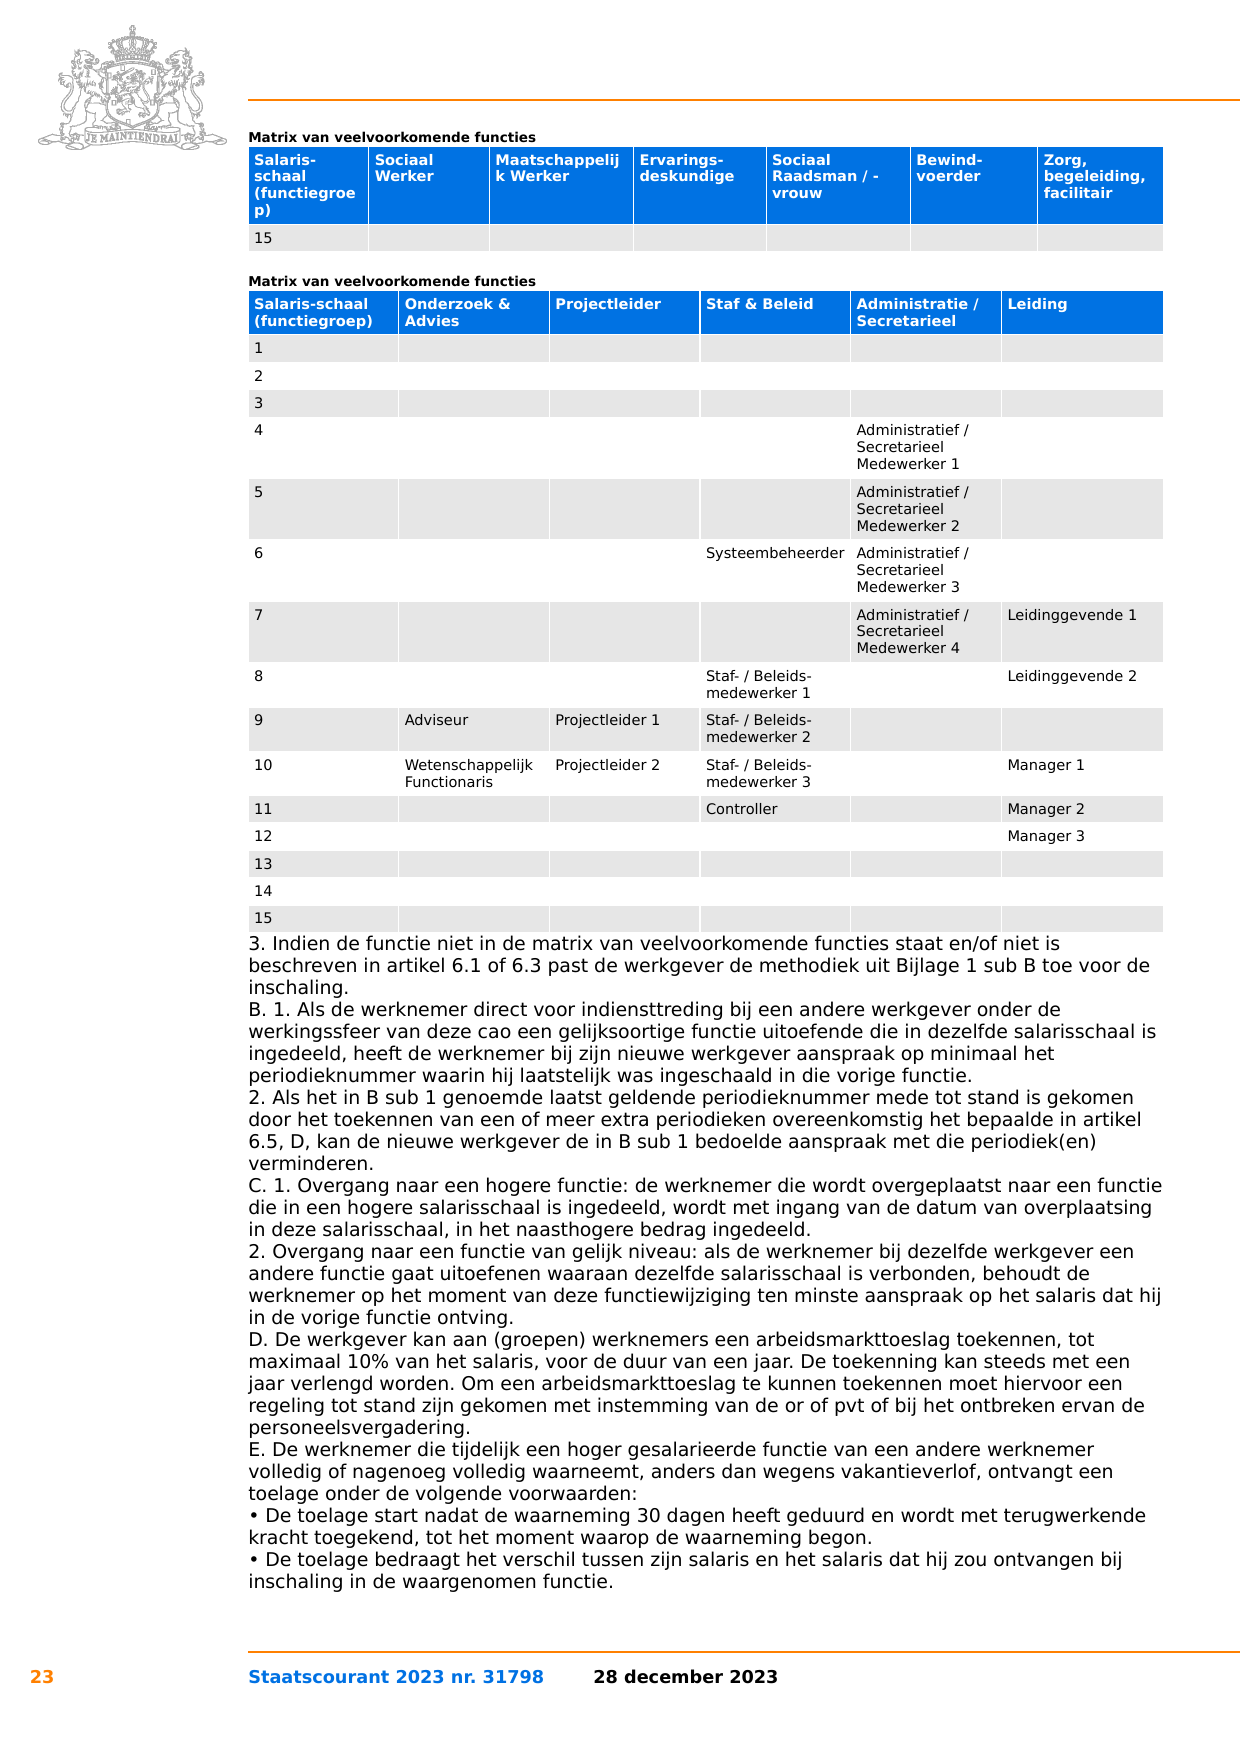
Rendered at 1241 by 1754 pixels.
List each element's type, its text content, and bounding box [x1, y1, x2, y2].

table_cell [399, 851, 549, 877]
table_cell Adviseur [399, 708, 549, 751]
table_cell [851, 824, 1001, 850]
table_cell [1002, 335, 1163, 362]
table_cell [550, 418, 699, 478]
text 2. Als het in B sub 1 genoemde laatst geldende periodieknummer mede tot stand is gekomen door het toekennen van een of meer extra periodieken overeenkomstig het bepaalde in artikel 6.5, D, kan de nieuwe werkgever de in B sub 1 bedoelde aanspraak met die periodiek(en) verminderen. [248, 1087, 1163, 1175]
table_cell Controller [701, 796, 850, 822]
table_cell [1002, 851, 1163, 877]
table_cell [701, 418, 850, 478]
table_cell 15 [249, 225, 368, 251]
table_cell [701, 824, 850, 850]
table_cell Manager 2 [1002, 796, 1163, 822]
table_header Matrix van veelvoorkomende functies [248, 274, 1163, 290]
table_cell [701, 335, 850, 362]
table_cell Leidinggevende 1 [1002, 602, 1163, 662]
table_cell Sociaal Werker [369, 147, 489, 224]
text • De toelage bedraagt het verschil tussen zijn salaris en het salaris dat hij zou ontvangen bij inschaling in de waargenomen functie. [248, 1548, 1163, 1592]
table_cell [851, 390, 1001, 417]
table_cell [851, 363, 1001, 389]
table_cell Administratief / Secretarieel Medewerker 2 [851, 479, 1001, 539]
table_cell [851, 796, 1001, 822]
table_cell [399, 663, 549, 706]
table_cell [550, 851, 699, 877]
table_cell [1038, 225, 1163, 251]
table_cell [550, 878, 699, 905]
table_cell 15 [249, 906, 398, 932]
table_cell [851, 663, 1001, 706]
table_cell [851, 878, 1001, 905]
table_cell [399, 335, 549, 362]
table_cell [767, 225, 910, 251]
table_cell Staf- / Beleids-medewerker 3 [701, 752, 850, 795]
table_cell [701, 878, 850, 905]
table_cell Leidinggevende 2 [1002, 663, 1163, 706]
table_cell Manager 3 [1002, 824, 1163, 850]
table_cell [1002, 708, 1163, 751]
table_cell [550, 363, 699, 389]
text D. De werkgever kan aan (groepen) werknemers een arbeidsmarkttoeslag toekennen, tot maximaal 10% van het salaris, voor de duur van een jaar. De toekenning kan steeds met een jaar verlengd worden. Om een arbeidsmarkttoeslag te kunnen toekennen moet hiervoor een regeling tot stand zijn gekomen met instemming van de or of pvt of bij het ontbreken ervan de personeelsvergadering. [248, 1329, 1163, 1439]
table_cell 14 [249, 878, 398, 905]
table_cell [1002, 540, 1163, 601]
table_cell [399, 906, 549, 932]
table_cell Wetenschappelijk Functionaris [399, 752, 549, 795]
table_cell Administratief / Secretarieel Medewerker 3 [851, 540, 1001, 601]
table_cell Manager 1 [1002, 752, 1163, 795]
table_cell 3 [249, 390, 398, 417]
table_cell [399, 796, 549, 822]
table_cell [550, 824, 699, 850]
table_cell [911, 225, 1037, 251]
text 2. Overgang naar een functie van gelijk niveau: als de werknemer bij dezelfde werkgever een andere functie gaat uitoefenen waaraan dezelfde salarisschaal is verbonden, behoudt de werknemer op het moment van deze functiewijziging ten minste aanspraak op het salaris dat hij in de vorige functie ontving. [248, 1241, 1163, 1329]
table_cell Staf & Beleid [701, 291, 850, 334]
table_cell Leiding [1002, 291, 1163, 334]
table_cell [399, 479, 549, 539]
table_cell [1002, 479, 1163, 539]
table_cell [1002, 418, 1163, 478]
table_cell [550, 663, 699, 706]
text E. De werknemer die tijdelijk een hoger gesalarieerde functie van een andere werknemer volledig of nagenoeg volledig waarneemt, anders dan wegens vakantieverlof, ontvangt een toelage onder de volgende voorwaarden: [248, 1439, 1163, 1504]
table_cell Zorg, begeleiding, facilitair [1038, 147, 1163, 224]
table_cell [399, 363, 549, 389]
table_cell [1002, 878, 1163, 905]
table_cell [634, 225, 766, 251]
table_cell Staf- / Beleids-medewerker 2 [701, 708, 850, 751]
table_cell [701, 851, 850, 877]
table_cell [1002, 906, 1163, 932]
table_cell Staf- / Beleids-medewerker 1 [701, 663, 850, 706]
table_cell 11 [249, 796, 398, 822]
table_cell [701, 363, 850, 389]
table_cell Ervarings-deskundige [634, 147, 766, 224]
table_cell [550, 906, 699, 932]
table_cell [1002, 390, 1163, 417]
table_cell [701, 479, 850, 539]
text 3. Indien de functie niet in de matrix van veelvoorkomende functies staat en/of niet is beschreven in artikel 6.1 of 6.3 past de werkgever de methodiek uit Bijlage 1 sub B toe voor de inschaling. [248, 933, 1163, 999]
table_cell [550, 796, 699, 822]
table_header Matrix van veelvoorkomende functies [248, 130, 1163, 146]
table_cell [851, 335, 1001, 362]
table_cell [399, 878, 549, 905]
table_cell [369, 225, 489, 251]
table_cell 7 [249, 602, 398, 662]
table_cell [1002, 363, 1163, 389]
table_cell 6 [249, 540, 398, 601]
table_cell [399, 390, 549, 417]
table_cell Projectleider 1 [550, 708, 699, 751]
table_cell Bewind-voerder [911, 147, 1037, 224]
table_cell 9 [249, 708, 398, 751]
table_cell [550, 479, 699, 539]
table_cell 2 [249, 363, 398, 389]
table_cell Maatschappelijk Werker [490, 147, 633, 224]
table_cell Projectleider [550, 291, 699, 334]
table_cell [701, 906, 850, 932]
table_cell 5 [249, 479, 398, 539]
table_cell [399, 418, 549, 478]
table_cell Sociaal Raadsman / -vrouw [767, 147, 910, 224]
table_cell [550, 602, 699, 662]
table_cell [550, 390, 699, 417]
table_cell [851, 752, 1001, 795]
table_cell [851, 906, 1001, 932]
table_cell [490, 225, 633, 251]
table_cell [851, 851, 1001, 877]
table_cell Salaris-schaal (functiegroep) [249, 291, 398, 334]
picture [38, 25, 227, 150]
table_cell Salaris-schaal (functiegroep) [249, 147, 368, 224]
table_cell 10 [249, 752, 398, 795]
table_cell Systeembeheerder [701, 540, 850, 601]
table_cell [399, 540, 549, 601]
table_cell 12 [249, 824, 398, 850]
table_cell Administratief / Secretarieel Medewerker 1 [851, 418, 1001, 478]
text C. 1. Overgang naar een hogere functie: de werknemer die wordt overgeplaatst naar een functie die in een hogere salarisschaal is ingedeeld, wordt met ingang van de datum van overplaatsing in deze salarisschaal, in het naasthogere bedrag ingedeeld. [248, 1175, 1163, 1241]
table_cell [399, 602, 549, 662]
table_cell [701, 602, 850, 662]
table_cell [550, 335, 699, 362]
text • De toelage start nadat de waarneming 30 dagen heeft geduurd en wordt met terugwerkende kracht toegekend, tot het moment waarop de waarneming begon. [248, 1504, 1163, 1548]
table_cell [550, 540, 699, 601]
table_cell 13 [249, 851, 398, 877]
table_cell [701, 390, 850, 417]
table_cell Projectleider 2 [550, 752, 699, 795]
table_cell [399, 824, 549, 850]
table_cell 4 [249, 418, 398, 478]
table_cell Administratie / Secretarieel [851, 291, 1001, 334]
table_cell Administratief / Secretarieel Medewerker 4 [851, 602, 1001, 662]
table_cell Onderzoek & Advies [399, 291, 549, 334]
text B. 1. Als de werknemer direct voor indiensttreding bij een andere werkgever onder de werkingssfeer van deze cao een gelijksoortige functie uitoefende die in dezelfde salarisschaal is ingedeeld, heeft de werknemer bij zijn nieuwe werkgever aanspraak op minimaal het periodieknummer waarin hij laatstelijk was ingeschaald in die vorige functie. [248, 999, 1163, 1087]
table_cell 8 [249, 663, 398, 706]
table_cell 1 [249, 335, 398, 362]
table_cell [851, 708, 1001, 751]
